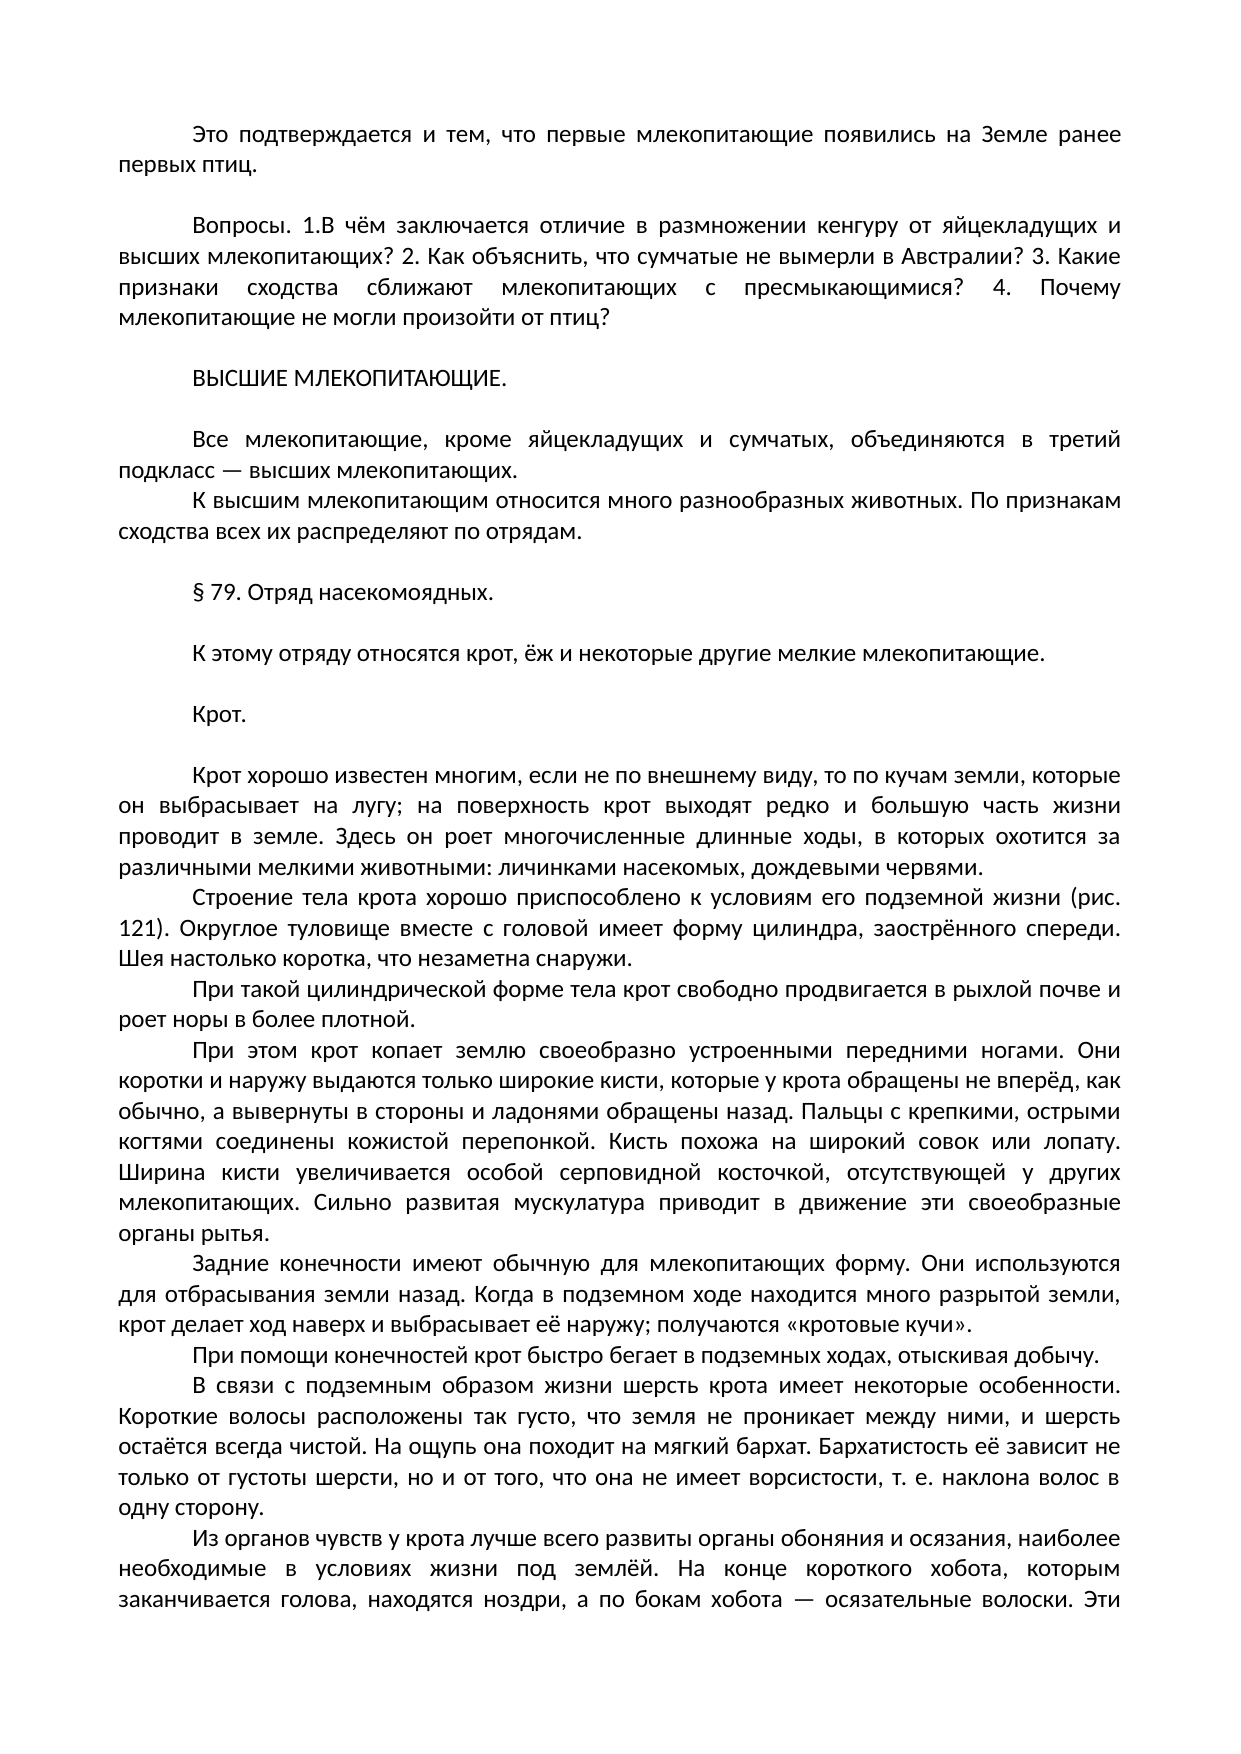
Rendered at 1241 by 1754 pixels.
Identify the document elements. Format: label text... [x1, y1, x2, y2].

text К этому отряду относятся крот, ёж и некоторые другие мелкие млекопитающие. [118, 637, 1122, 667]
text Строение тела крота хорошо приспособлено к условиям его подземной жизни (рис. 121). Округлое туловище вместе с головой имеет форму цилиндра, заострённого спереди. Шея настолько коротка, что незаметна снаружи. [118, 881, 1122, 973]
text § 79. Отряд насекомоядных. [118, 576, 1122, 606]
text Все млекопитающие, кроме яйцекладущих и сумчатых, объединяются в третий подкласс — высших млекопитающих. [118, 423, 1122, 484]
text При такой цилиндрической форме тела крот свободно продвигается в рыхлой почве и роет норы в более плотной. [118, 973, 1122, 1034]
text Задние конечности имеют обычную для млекопитающих форму. Они используются для отбрасывания земли назад. Когда в подземном ходе находится много разрытой земли, крот делает ход наверх и выбрасывает её наружу; получаются «кротовые кучи». [118, 1247, 1122, 1339]
text Из органов чувств у крота лучше всего развиты органы обоняния и осязания, наиболее необходимые в условиях жизни под землёй. На конце короткого хобота, которым заканчивается голова, находятся ноздри, а по бокам хобота — осязательные волоски. Эти [118, 1522, 1122, 1614]
text К высшим млекопитающим относится много разнообразных животных. По признакам сходства всех их распределяют по отрядам. [118, 484, 1122, 545]
text При этом крот копает землю своеобразно устроенными передними ногами. Они коротки и наружу выдаются только широкие кисти, которые у крота обращены не вперёд, как обычно, а вывернуты в стороны и ладонями обращены назад. Пальцы с крепкими, острыми когтями соединены кожистой перепонкой. Кисть похожа на широкий совок или лопату. Ширина кисти увеличивается особой серповидной косточкой, отсутствующей у других млекопитающих. Сильно развитая мускулатура приводит в движение эти своеобразные органы рытья. [118, 1034, 1122, 1247]
text ВЫСШИЕ МЛЕКОПИТАЮЩИЕ. [118, 362, 1122, 393]
text При помощи конечностей крот быстро бегает в подземных ходах, отыскивая добычу. [118, 1339, 1122, 1369]
text Вопросы. 1.В чём заключается отличие в размножении кенгуру от яйцекладущих и высших млекопитающих? 2. Как объяснить, что сумчатые не вымерли в Австралии? 3. Какие признаки сходства сближают млекопитающих с пресмыкающимися? 4. Почему млекопитающие не могли произойти от птиц? [118, 210, 1122, 332]
text Крот хорошо известен многим, если не по внешнему виду, то по кучам земли, которые он выбрасывает на лугу; на поверхность крот выходят редко и большую часть жизни проводит в земле. Здесь он роет многочисленные длинные ходы, в которых охотится за различными мелкими животными: личинками насекомых, дождевыми червями. [118, 759, 1122, 881]
text Крот. [118, 698, 1122, 728]
text В связи с подземным образом жизни шерсть крота имеет некоторые особенности. Короткие волосы расположены так густо, что земля не проникает между ними, и шерсть остаётся всегда чистой. На ощупь она походит на мягкий бархат. Бархатистость её зависит не только от густоты шерсти, но и от того, что она не имеет ворсистости, т. е. наклона волос в одну сторону. [118, 1369, 1122, 1522]
text Это подтверждается и тем, что первые млекопитающие появились на Земле ранее первых птиц. [118, 118, 1122, 179]
